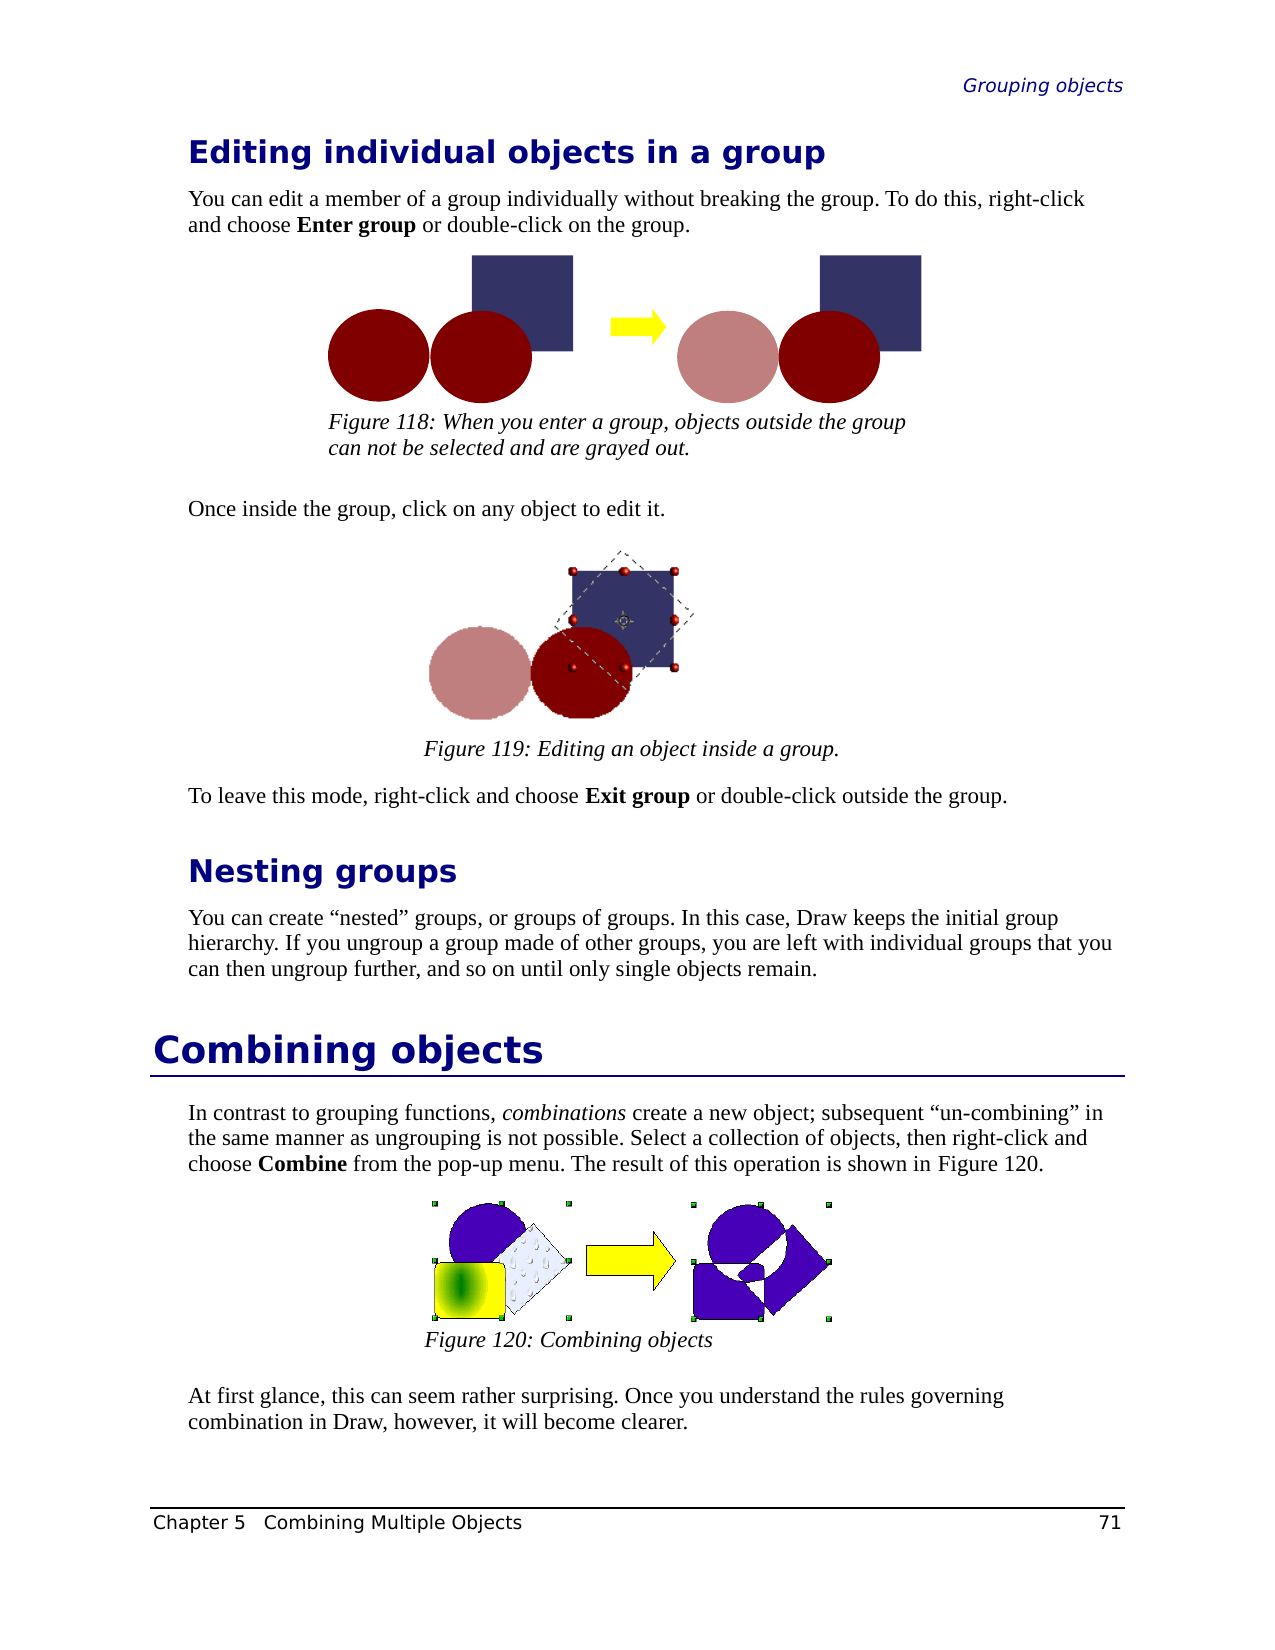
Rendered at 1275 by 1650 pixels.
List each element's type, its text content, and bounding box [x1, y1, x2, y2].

picture [424, 1196, 581, 1326]
text Once inside the group, click on any object to edit it. [188, 496, 1125, 522]
text You can edit a member of a group individually without breaking the group. To do this, right-click and choose Enter group or double-click on the group. [188, 186, 1125, 237]
subtitle Editing individual objects in a group [188, 135, 1125, 171]
text Figure 119: Editing an object inside a group. [423, 736, 851, 762]
subtitle Nesting groups [188, 853, 1125, 890]
text You can create “nested” groups, or groups of groups. In this case, Draw keeps the initial group hierarchy. If you ungroup a group made of other groups, you are left with individual groups that you can then ungroup further, and so on until only single objects remain. [188, 904, 1125, 981]
text Figure 118: When you enter a group, objects outside the group can not be selected and are grayed out. [328, 409, 947, 460]
text Figure 120: Combining objects [424, 1327, 851, 1352]
picture [681, 1194, 838, 1327]
picture [423, 540, 704, 731]
text In contrast to grouping functions, combinations create a new object; subsequent “un-combining” in the same manner as ungrouping is not possible. Select a collection of objects, then right-click and choose Combine from the pop-up menu. The result of this operation is shown in Figure 120. [188, 1100, 1125, 1176]
text At first glance, this can seem rather surprising. Once you understand the rules governing combination in Draw, however, it will become clearer. [188, 1383, 1125, 1434]
text To leave this mode, right-click and choose Exit group or double-click outside the group. [188, 783, 1125, 808]
subtitle Combining objects [150, 1026, 1125, 1075]
